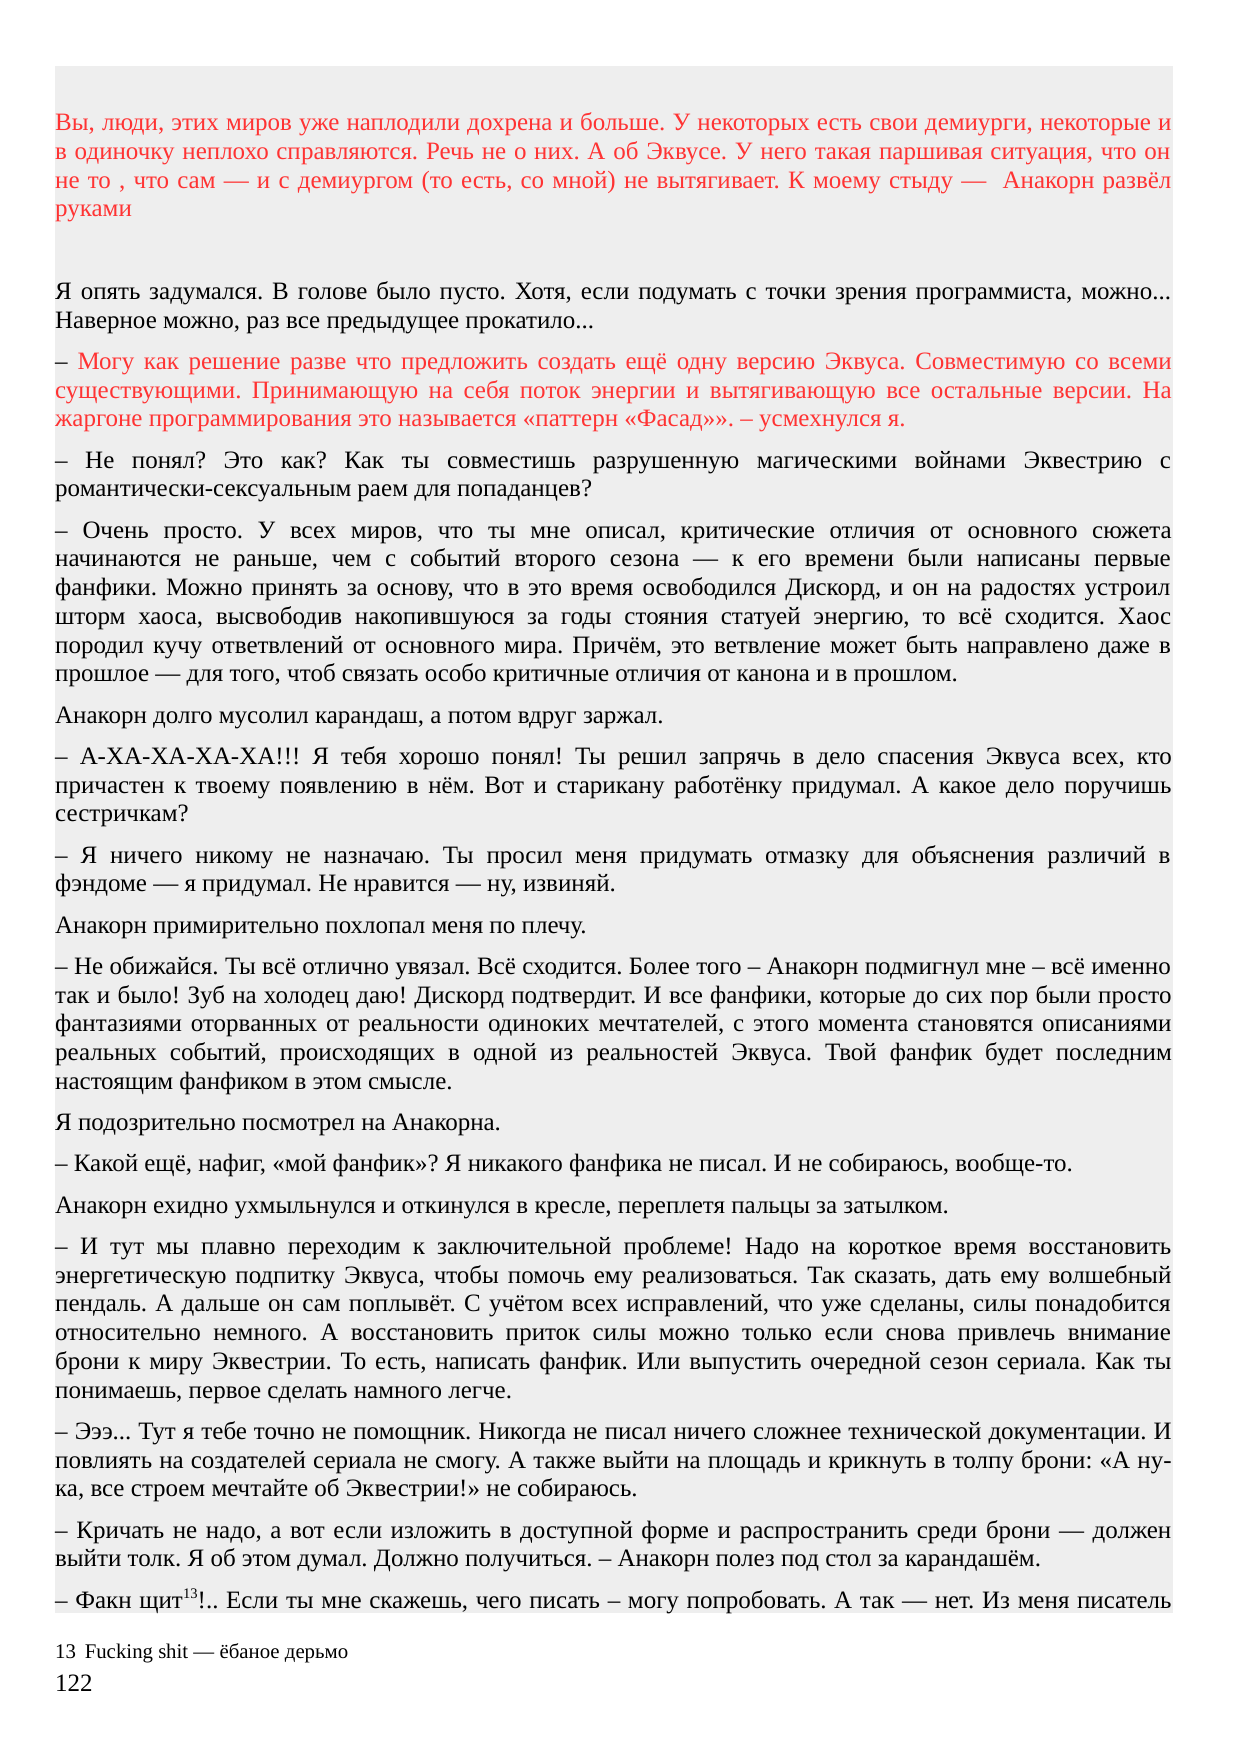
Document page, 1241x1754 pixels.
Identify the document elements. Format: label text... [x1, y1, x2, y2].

text Я опять задумался. В голове было пусто. Хотя, если подумать с точки зрения программиста, можно... Наверное можно, раз все предыдущее прокатило... [55, 276, 1173, 333]
text – Не обижайся. Ты всё отлично увязал. Всё сходится. Более того – Анакорн подмигнул мне – всё именно так и было! Зуб на холодец даю! Дискорд подтвердит. И все фанфики, которые до сих пор были просто фантазиями оторванных от реальности одиноких мечтателей, с этого момента становятся описаниями реальных событий, происходящих в одной из реальностей Эквуса. Твой фанфик будет последним настоящим фанфиком в этом смысле. [55, 951, 1173, 1095]
text – Очень просто. У всех миров, что ты мне описал, критические отличия от основного сюжета начинаются не раньше, чем с событий второго сезона — к его времени были написаны первые фанфики. Можно принять за основу, что в это время освободился Дискорд, и он на радостях устроил шторм хаоса, высвободив накопившуюся за годы стояния статуей энергию, то всё сходится. Хаос породил кучу ответвлений от основного мира. Причём, это ветвление может быть направлено даже в прошлое — для того, чтоб связать особо критичные отличия от канона и в прошлом. [55, 515, 1173, 687]
text Анакорн долго мусолил карандаш, а потом вдруг заржал. [55, 700, 1173, 728]
text Анакорн ехидно ухмыльнулся и откинулся в кресле, переплетя пальцы за затылком. [55, 1190, 1173, 1218]
text – Не понял? Это как? Как ты совместишь разрушенную магическими войнами Эквестрию с романтически-сексуальным раем для попаданцев? [55, 445, 1173, 502]
text – А-ХА-ХА-ХА-ХА!!! Я тебя хорошо понял! Ты решил запрячь в дело спасения Эквуса всех, кто причастен к твоему появлению в нём. Вот и старикану работёнку придумал. А какое дело поручишь сестричкам? [55, 741, 1173, 827]
text Анакорн примирительно похлопал меня по плечу. [55, 910, 1173, 938]
text Я подозрительно посмотрел на Анакорна. [55, 1107, 1173, 1136]
text – Эээ... Тут я тебе точно не помощник. Никогда не писал ничего сложнее технической документации. И повлиять на создателей сериала не смогу. А также выйти на площадь и крикнуть в толпу брони: «А ну-ка, все строем мечтайте об Эквестрии!» не собираюсь. [55, 1416, 1173, 1502]
text – Кричать не надо, а вот если изложить в доступной форме и распространить среди брони — должен выйти толк. Я об этом думал. Должно получиться. – Анакорн полез под стол за карандашём. [55, 1515, 1173, 1572]
text – Факн щит!.. Если ты мне скажешь, чего писать – могу попробовать. А так — нет. Из меня писатель [55, 1585, 1173, 1613]
text – Могу как решение разве что предложить создать ещё одну версию Эквуса. Совместимую со всеми существующими. Принимающую на себя поток энергии и вытягивающую все остальные версии. На жаргоне программирования это называется «паттерн «Фасад»». – усмехнулся я. [55, 346, 1173, 432]
text – Какой ещё, нафиг, «мой фанфик»? Я никакого фанфика не писал. И не собираюсь, вообще-то. [55, 1148, 1173, 1177]
text Fucking shit — ёбаное дерьмо [55, 1639, 1173, 1663]
text – И тут мы плавно переходим к заключительной проблеме! Надо на короткое время восстановить энергетическую подпитку Эквуса, чтобы помочь ему реализоваться. Так сказать, дать ему волшебный пендаль. А дальше он сам поплывёт. С учётом всех исправлений, что уже сделаны, силы понадобится относительно немного. А восстановить приток силы можно только если снова привлечь внимание брони к миру Эквестрии. То есть, написать фанфик. Или выпустить очередной сезон сериала. Как ты понимаешь, первое сделать намного легче. [55, 1231, 1173, 1403]
text – Я ничего никому не назначаю. Ты просил меня придумать отмазку для объяснения различий в фэндоме — я придумал. Не нравится — ну, извиняй. [55, 840, 1173, 897]
text Вы, люди, этих миров уже наплодили дохрена и больше. У некоторых есть свои демиурги, некоторые и в одиночку неплохо справляются. Речь не о них. А об Эквусе. У него такая паршивая ситуация, что он не то , что сам — и с демиургом (то есть, со мной) не вытягивает. К моему стыду — Анакорн развёл руками [55, 107, 1173, 222]
